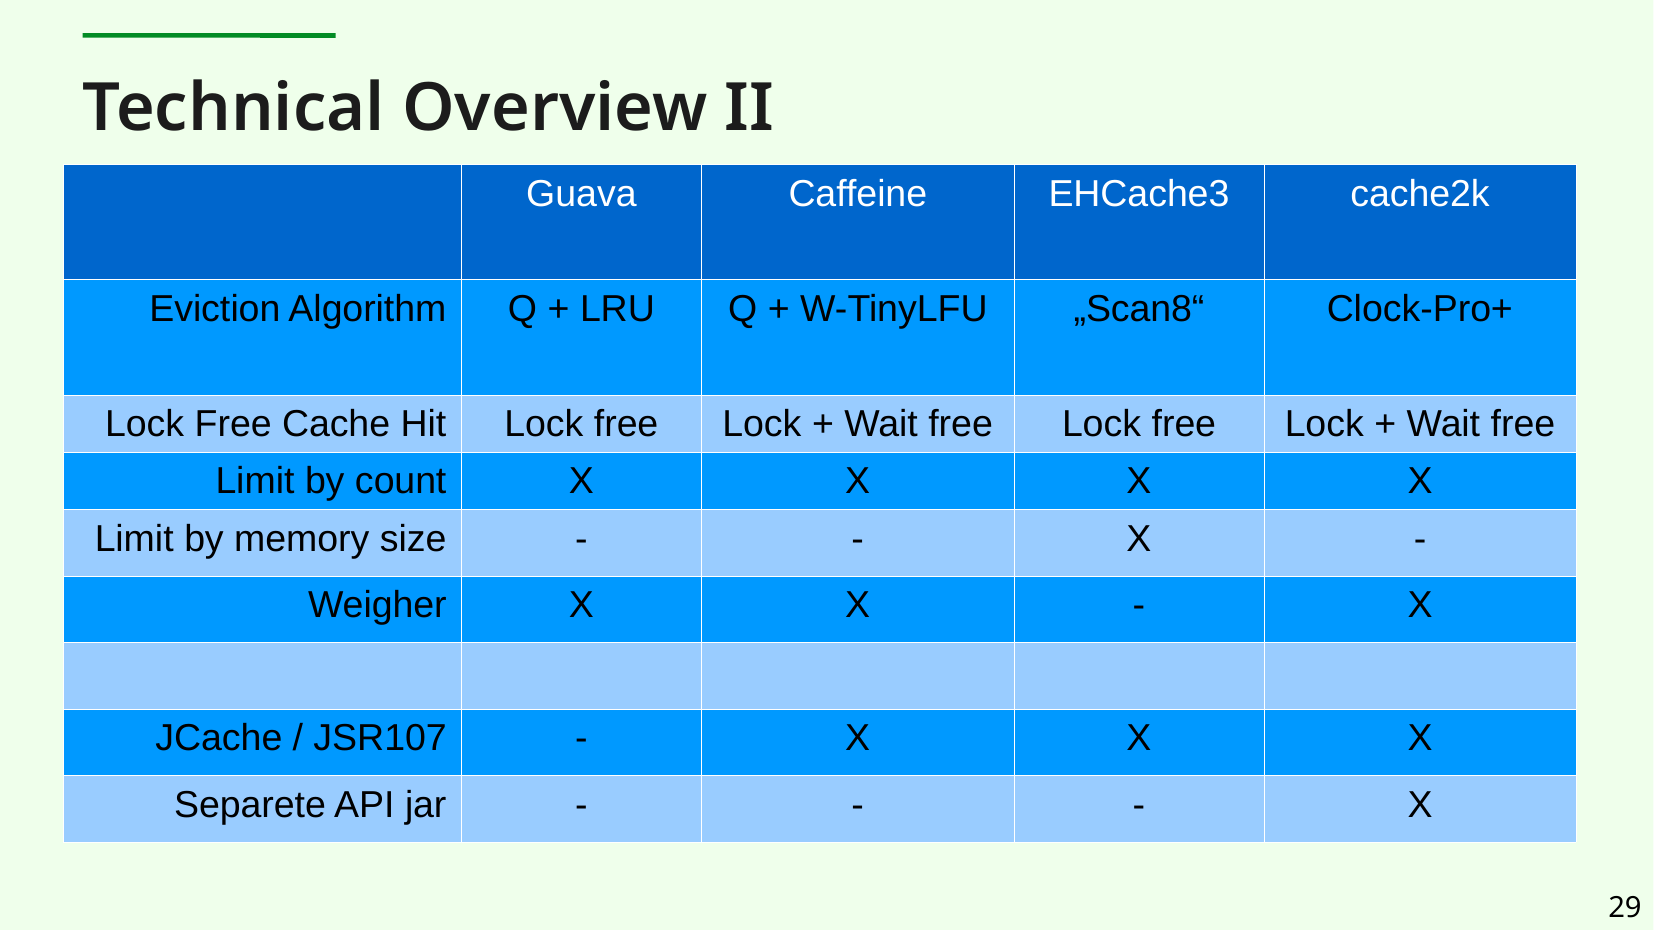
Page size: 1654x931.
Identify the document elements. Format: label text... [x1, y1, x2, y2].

table_cell X [1265, 710, 1576, 775]
table_cell X [462, 577, 701, 642]
table_cell [1265, 643, 1576, 709]
table_cell Lock + Wait free [1265, 396, 1576, 452]
table_cell X [1265, 577, 1576, 642]
table_cell Q + W-TinyLFU [702, 280, 1014, 395]
table_cell [1015, 643, 1264, 709]
table_cell Eviction Algorithm [64, 280, 461, 395]
table_cell X [1015, 710, 1264, 775]
table_cell Limit by count [64, 453, 461, 509]
table_cell X [1015, 453, 1264, 509]
table_cell Lock + Wait free [702, 396, 1014, 452]
table_cell Q + LRU [462, 280, 701, 395]
table_cell - [1265, 510, 1576, 576]
table_cell Weigher [64, 577, 461, 642]
table_cell Lock free [462, 396, 701, 452]
table_cell „Scan8“ [1015, 280, 1264, 395]
table_cell X [1265, 453, 1576, 509]
table_cell Lock free [1015, 396, 1264, 452]
table_cell Limit by memory size [64, 510, 461, 576]
table_cell [702, 643, 1014, 709]
table_cell [64, 643, 461, 709]
table_cell Clock-Pro+ [1265, 280, 1576, 395]
table_header cache2k [1265, 165, 1576, 279]
table_cell - [462, 710, 701, 775]
table_cell - [462, 776, 701, 842]
table_header [64, 165, 461, 279]
table_cell - [702, 776, 1014, 842]
table_header EHCache3 [1015, 165, 1264, 279]
table_cell - [1015, 577, 1264, 642]
table_cell - [462, 510, 701, 576]
table_cell Lock Free Cache Hit [64, 396, 461, 452]
table_cell - [1015, 776, 1264, 842]
table_cell JCache / JSR107 [64, 710, 461, 775]
table_cell X [702, 453, 1014, 509]
table_header Guava [462, 165, 701, 279]
table_cell Separete API jar [64, 776, 461, 842]
table_cell X [702, 710, 1014, 775]
table_cell X [702, 577, 1014, 642]
table_cell - [702, 510, 1014, 576]
table_cell X [462, 453, 701, 509]
title Technical Overview II [82, 59, 1571, 164]
table_cell X [1265, 776, 1576, 842]
table_header Caffeine [702, 165, 1014, 279]
table_cell X [1015, 510, 1264, 576]
table_cell [462, 643, 701, 709]
